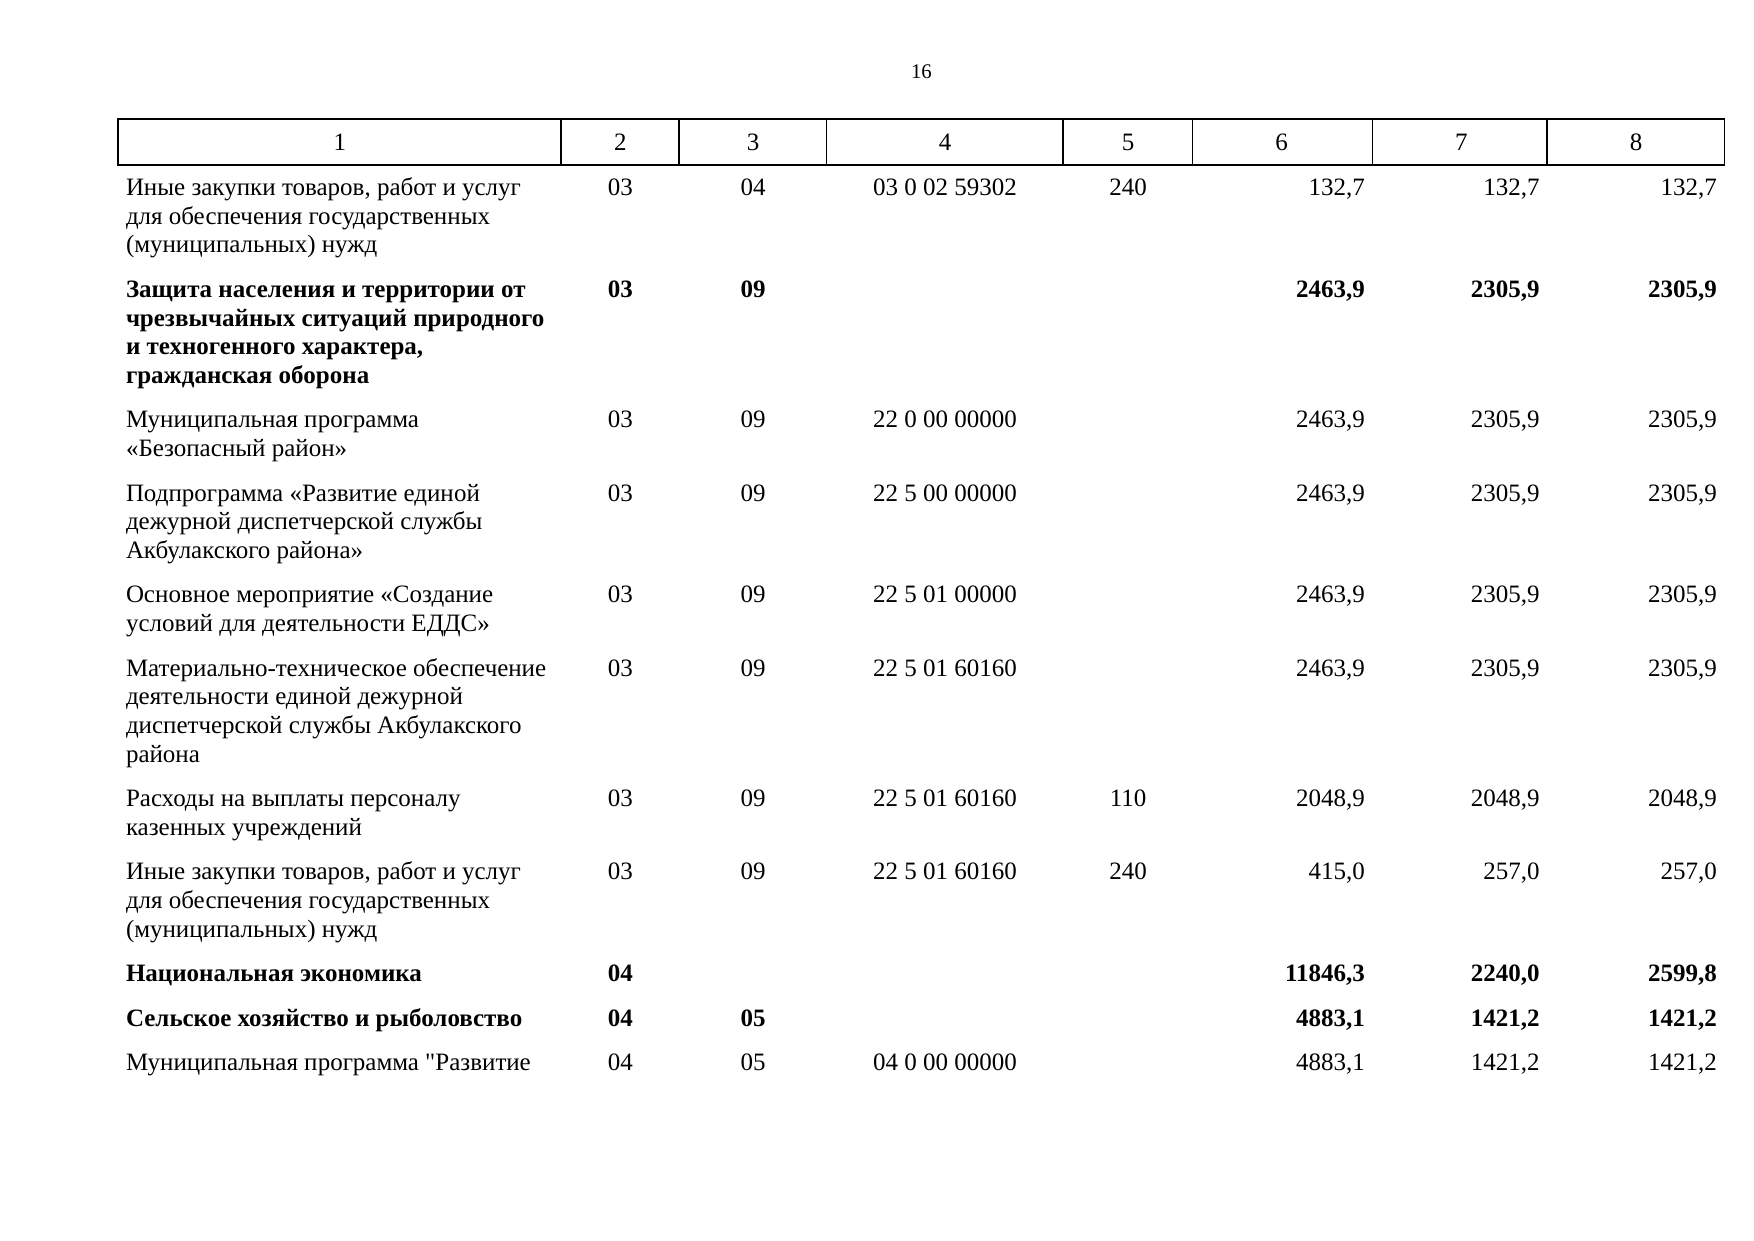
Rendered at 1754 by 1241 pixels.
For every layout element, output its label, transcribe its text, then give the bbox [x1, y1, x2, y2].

table_cell Муниципальная программа «Безопасный район» [118, 397, 561, 470]
table_cell 1421,2 [1547, 995, 1724, 1039]
table_cell [1063, 470, 1193, 572]
table_cell 257,0 [1372, 849, 1547, 950]
table_cell 2240,0 [1372, 950, 1547, 995]
table_cell 22 0 00 00000 [827, 397, 1063, 470]
table_cell 05 [679, 995, 827, 1039]
table_cell 2048,9 [1193, 775, 1372, 848]
table_cell Основное мероприятие «Создание условий для деятельности ЕДДС» [118, 572, 561, 645]
table_cell 09 [679, 572, 827, 645]
table_header [562, 120, 678, 164]
table_cell 22 5 01 60160 [827, 849, 1063, 950]
table_cell 04 [561, 950, 679, 995]
table_cell 09 [679, 849, 827, 950]
table_cell 240 [1063, 166, 1193, 266]
table_cell 110 [1063, 775, 1193, 848]
table_cell 22 5 00 00000 [827, 470, 1063, 572]
table_cell 09 [679, 645, 827, 775]
table_cell [827, 266, 1063, 397]
table_cell 2305,9 [1372, 645, 1547, 775]
table_cell 415,0 [1193, 849, 1372, 950]
table_header 5 [1071, 128, 1185, 156]
table_header 4 [835, 128, 1055, 156]
table_header 8 [1555, 128, 1716, 156]
table_cell 03 [561, 775, 679, 848]
table_cell 09 [679, 775, 827, 848]
table_cell 22 5 01 60160 [827, 645, 1063, 775]
table_header 1 [126, 128, 553, 156]
table_cell [827, 950, 1063, 995]
table_cell 2305,9 [1547, 572, 1724, 645]
table_cell 4883,1 [1193, 1039, 1372, 1083]
table_cell 2463,9 [1193, 470, 1372, 572]
table_cell 2305,9 [1372, 397, 1547, 470]
table_cell 04 [679, 166, 827, 266]
table_cell 03 [561, 166, 679, 266]
table_cell 1421,2 [1372, 995, 1547, 1039]
table_cell 2305,9 [1372, 470, 1547, 572]
table_cell [1063, 572, 1193, 645]
table_cell 04 [561, 1039, 679, 1083]
table_cell Иные закупки товаров, работ и услуг для обеспечения государственных (муниципальных) нужд [118, 849, 561, 950]
table_header 3 [687, 128, 819, 156]
table_cell 2305,9 [1547, 266, 1724, 397]
table_cell 03 0 02 59302 [827, 166, 1063, 266]
table_header [1193, 120, 1372, 164]
table_cell 03 [561, 572, 679, 645]
table_cell 11846,3 [1193, 950, 1372, 995]
table_cell 132,7 [1193, 166, 1372, 266]
table_header [827, 120, 1062, 164]
table_cell 2305,9 [1547, 397, 1724, 470]
table_cell 03 [561, 397, 679, 470]
table_cell Сельское хозяйство и рыболовство [118, 995, 561, 1039]
table_header [1064, 120, 1192, 164]
table_cell 09 [679, 470, 827, 572]
table_header 6 [1201, 128, 1362, 156]
table_cell 240 [1063, 849, 1193, 950]
table_cell 2048,9 [1372, 775, 1547, 848]
table_cell 22 5 01 60160 [827, 775, 1063, 848]
table_cell 04 0 00 00000 [827, 1039, 1063, 1083]
table_cell [1063, 397, 1193, 470]
table_cell 2463,9 [1193, 572, 1372, 645]
table_cell 2463,9 [1193, 266, 1372, 397]
table_cell Иные закупки товаров, работ и услуг для обеспечения государственных (муниципальных) нужд [118, 166, 561, 266]
table_cell [1063, 1039, 1193, 1083]
table_cell [827, 995, 1063, 1039]
table_cell 2305,9 [1372, 266, 1547, 397]
table_cell 4883,1 [1193, 995, 1372, 1039]
table_header [1373, 120, 1546, 164]
table_header [680, 120, 826, 164]
table_cell 03 [561, 849, 679, 950]
table_cell 2048,9 [1547, 775, 1724, 848]
table_cell 2305,9 [1547, 645, 1724, 775]
table_cell Защита населения и территории от чрезвычайных ситуаций природного и техногенного характера, гражданская оборона [118, 266, 561, 397]
table_cell Расходы на выплаты персоналу казенных учреждений [118, 775, 561, 848]
table_cell 2463,9 [1193, 397, 1372, 470]
table_cell 1421,2 [1372, 1039, 1547, 1083]
table_cell [679, 950, 827, 995]
table_cell Подпрограмма «Развитие единой дежурной диспетчерской службы Акбулакского района» [118, 470, 561, 572]
table_cell 2463,9 [1193, 645, 1372, 775]
table_cell [1063, 266, 1193, 397]
table_cell Муниципальная программа "Развитие [118, 1039, 561, 1083]
table_cell 2599,8 [1547, 950, 1724, 995]
table_cell 03 [561, 266, 679, 397]
table_cell 09 [679, 266, 827, 397]
table_cell 2305,9 [1372, 572, 1547, 645]
table_cell 132,7 [1372, 166, 1547, 266]
table_cell 1421,2 [1547, 1039, 1724, 1083]
table_cell [1063, 645, 1193, 775]
table_header 7 [1380, 128, 1542, 156]
table_cell 2305,9 [1547, 470, 1724, 572]
table_header 2 [569, 128, 671, 156]
table_cell 05 [679, 1039, 827, 1083]
table_cell Материально-техническое обеспечение деятельности единой дежурной диспетчерской службы Акбулакского района [118, 645, 561, 775]
table_cell 04 [561, 995, 679, 1039]
table_cell 09 [679, 397, 827, 470]
table_header [1548, 120, 1724, 164]
table_cell Национальная экономика [118, 950, 561, 995]
table_cell 257,0 [1547, 849, 1724, 950]
table_cell 03 [561, 470, 679, 572]
table_cell [1063, 950, 1193, 995]
table_cell [1063, 995, 1193, 1039]
table_cell 132,7 [1547, 166, 1724, 266]
table_cell 22 5 01 00000 [827, 572, 1063, 645]
table_header [119, 120, 560, 164]
table_cell 03 [561, 645, 679, 775]
